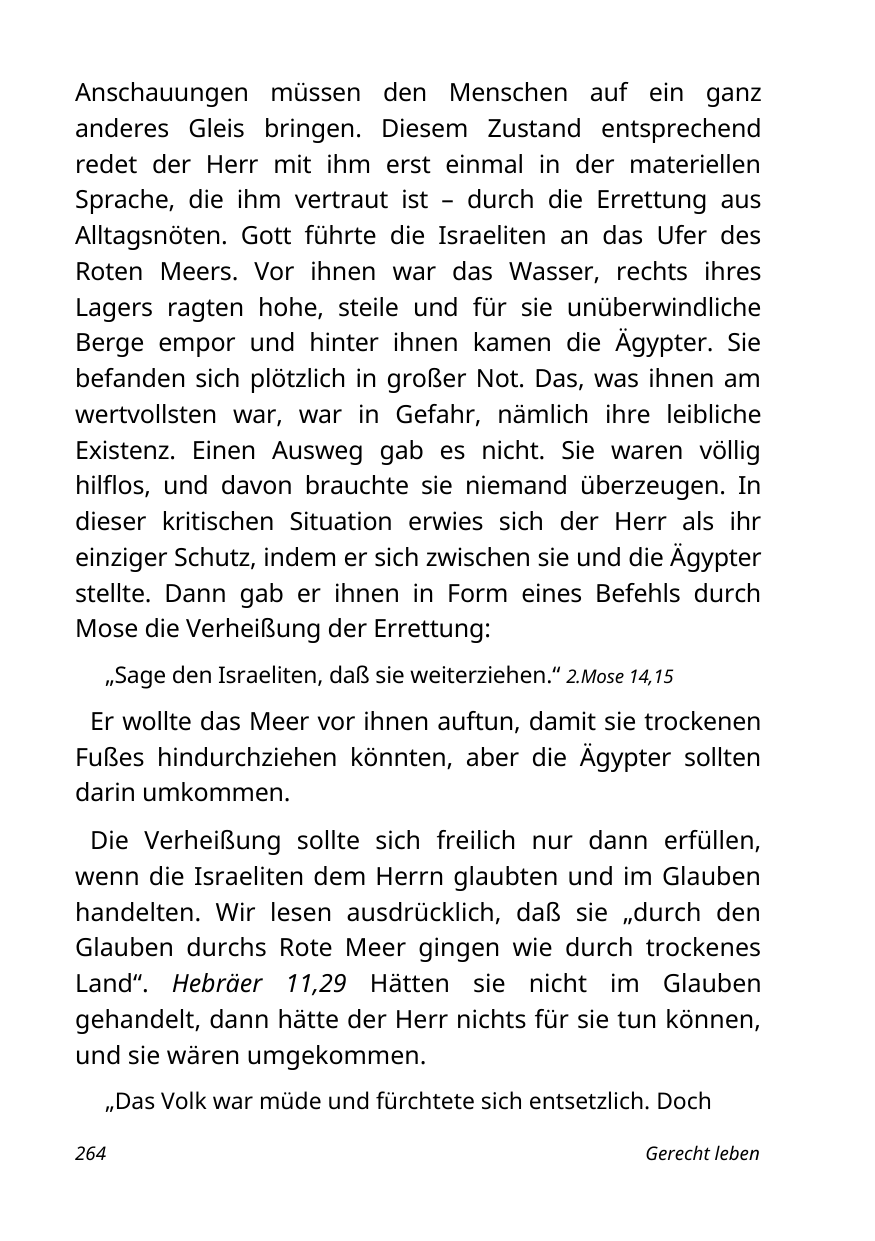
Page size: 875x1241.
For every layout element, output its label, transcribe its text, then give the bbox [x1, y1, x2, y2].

text Anschauungen müssen den Menschen auf ein ganz anderes Gleis bringen. Diesem Zustand entsprechend redet der Herr mit ihm erst einmal in der materiellen Sprache, die ihm vertraut ist – durch die Errettung aus Alltagsnöten. Gott führte die Israeliten an das Ufer des Roten Meers. Vor ihnen war das Wasser, rechts ihres Lagers ragten hohe, steile und für sie unüberwindliche Berge empor und hinter ihnen kamen die Ägypter. Sie befanden sich plötzlich in großer Not. Das, was ihnen am wertvollsten war, war in Gefahr, nämlich ihre leibliche Existenz. Einen Ausweg gab es nicht. Sie waren völlig hilflos, und davon brauchte sie niemand überzeugen. In dieser kritischen Situation erwies sich der Herr als ihr einziger Schutz, indem er sich zwischen sie und die Ägypter stellte. Dann gab er ihnen in Form eines Befehls durch Mose die Verheißung der Errettung: [75, 75, 762, 645]
text „Das Volk war müde und fürchtete sich entsetzlich. Doch [105, 1085, 732, 1116]
text „Sage den Israeliten, daß sie weiterziehen.“ 2.Mose 14,15 [105, 659, 732, 690]
text Die Verheißung sollte sich freilich nur dann erfüllen, wenn die Israeliten dem Herrn glaubten und im Glauben handelten. Wir lesen ausdrücklich, daß sie „durch den Glauben durchs Rote Meer gingen wie durch trockenes Land“. Hebräer 11,29 Hätten sie nicht im Glauben gehandelt, dann hätte der Herr nichts für sie tun können, und sie wären umgekommen. [75, 823, 762, 1071]
text Er wollte das Meer vor ihnen auftun, damit sie trockenen Fußes hindurchziehen könnten, aber die Ägypter sollten darin umkommen. [75, 704, 762, 809]
